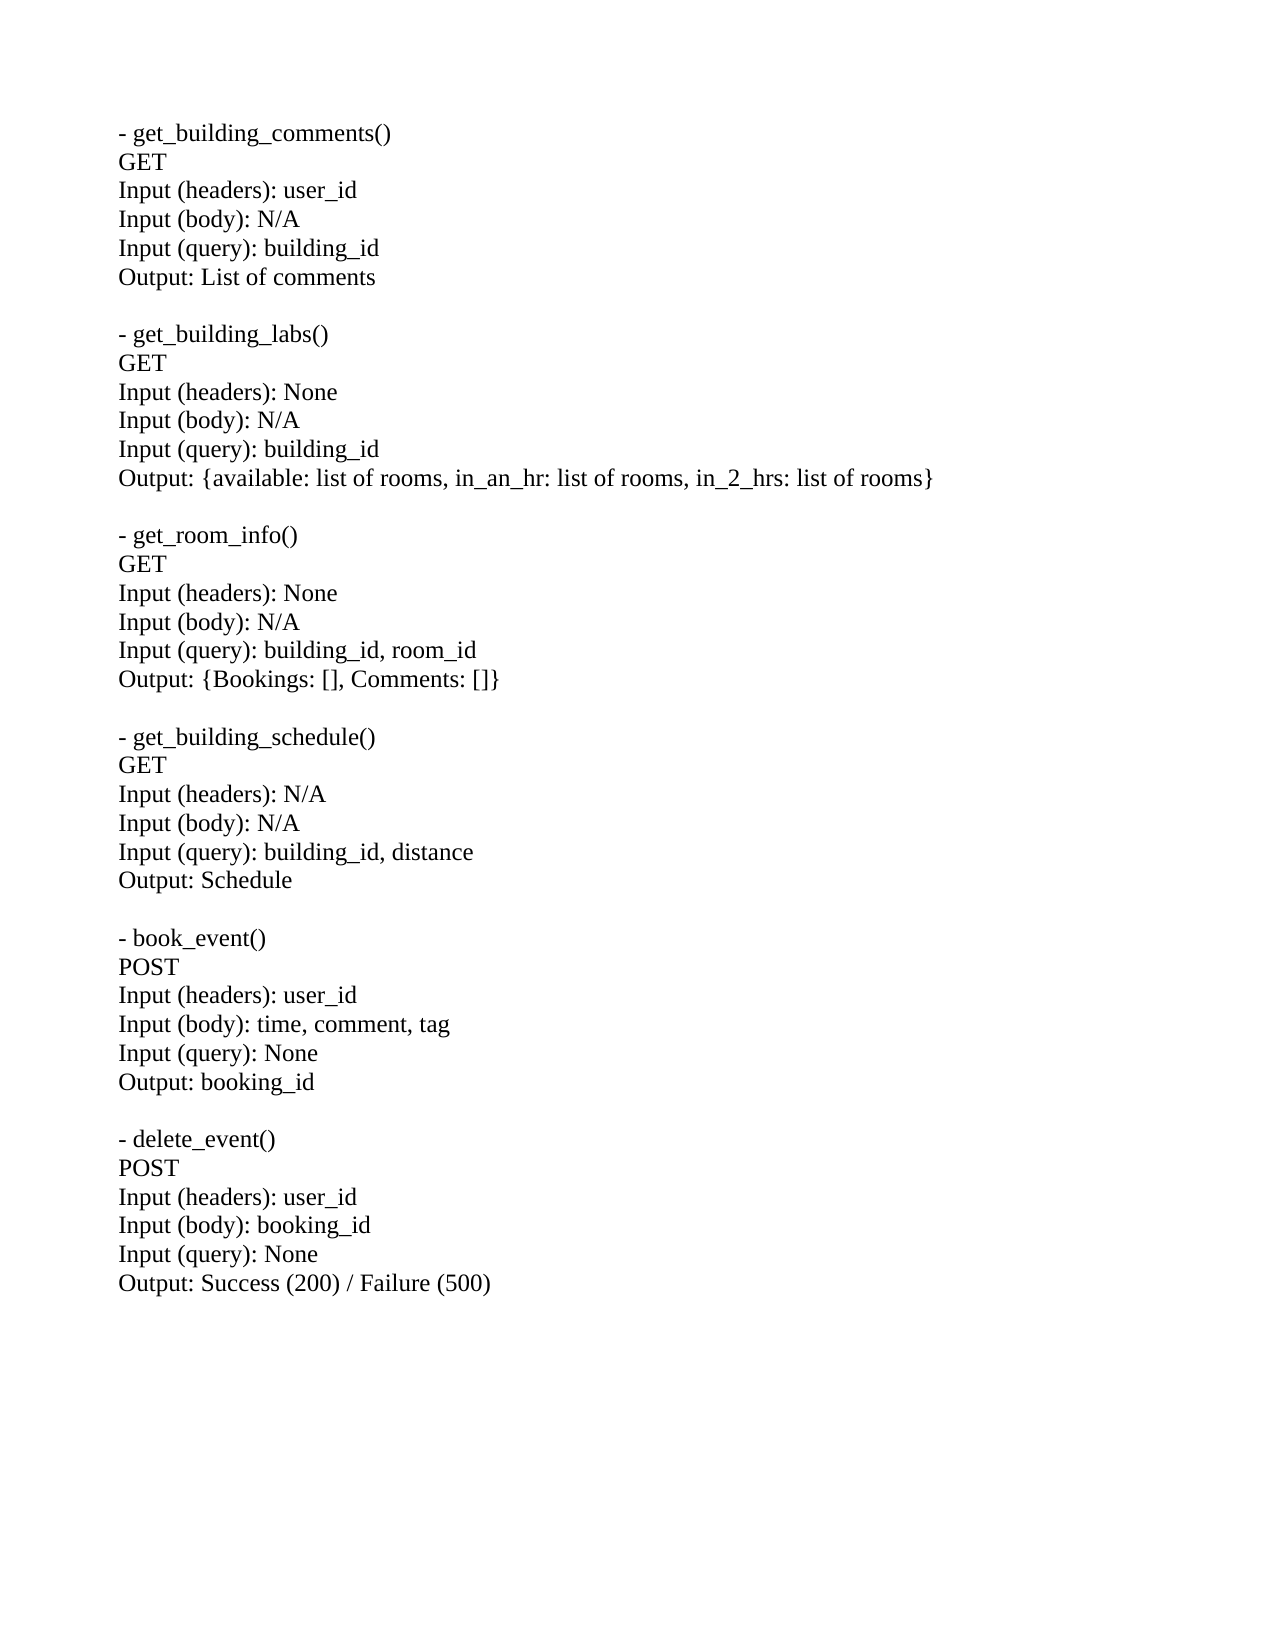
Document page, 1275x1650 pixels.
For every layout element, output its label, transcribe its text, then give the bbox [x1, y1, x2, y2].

text Input (query): building_id, room_id [118, 636, 1157, 664]
text GET [118, 147, 1157, 176]
text Input (body): N/A [118, 607, 1157, 636]
text Output: Success (200) / Failure (500) [118, 1268, 1157, 1297]
text - book_event() [118, 923, 1157, 952]
text Input (query): building_id, distance [118, 837, 1157, 866]
text Input (headers): None [118, 377, 1157, 406]
text POST [118, 1153, 1157, 1182]
text Output: booking_id [118, 1067, 1157, 1096]
text Output: {available: list of rooms, in_an_hr: list of rooms, in_2_hrs: list of rooms} [118, 463, 1157, 492]
text POST [118, 952, 1157, 981]
text - get_building_comments() [118, 118, 1157, 147]
text Input (query): None [118, 1038, 1157, 1067]
text Input (headers): N/A [118, 779, 1157, 808]
text Input (body): N/A [118, 808, 1157, 837]
text Input (headers): user_id [118, 1182, 1157, 1211]
text GET [118, 751, 1157, 779]
text - get_room_info() [118, 521, 1157, 549]
text Input (query): building_id [118, 233, 1157, 262]
text Input (query): None [118, 1239, 1157, 1268]
text Input (headers): user_id [118, 981, 1157, 1009]
text GET [118, 549, 1157, 578]
text - delete_event() [118, 1124, 1157, 1153]
text Input (headers): None [118, 578, 1157, 607]
text - get_building_schedule() [118, 722, 1157, 751]
text Input (body): N/A [118, 406, 1157, 434]
text Input (body): booking_id [118, 1211, 1157, 1239]
text Output: {Bookings: [], Comments: []} [118, 664, 1157, 693]
text GET [118, 348, 1157, 377]
text Output: List of comments [118, 262, 1157, 291]
text - get_building_labs() [118, 319, 1157, 348]
text Output: Schedule [118, 866, 1157, 894]
text Input (body): time, comment, tag [118, 1009, 1157, 1038]
text Input (query): building_id [118, 434, 1157, 463]
text Input (headers): user_id [118, 176, 1157, 204]
text Input (body): N/A [118, 204, 1157, 233]
